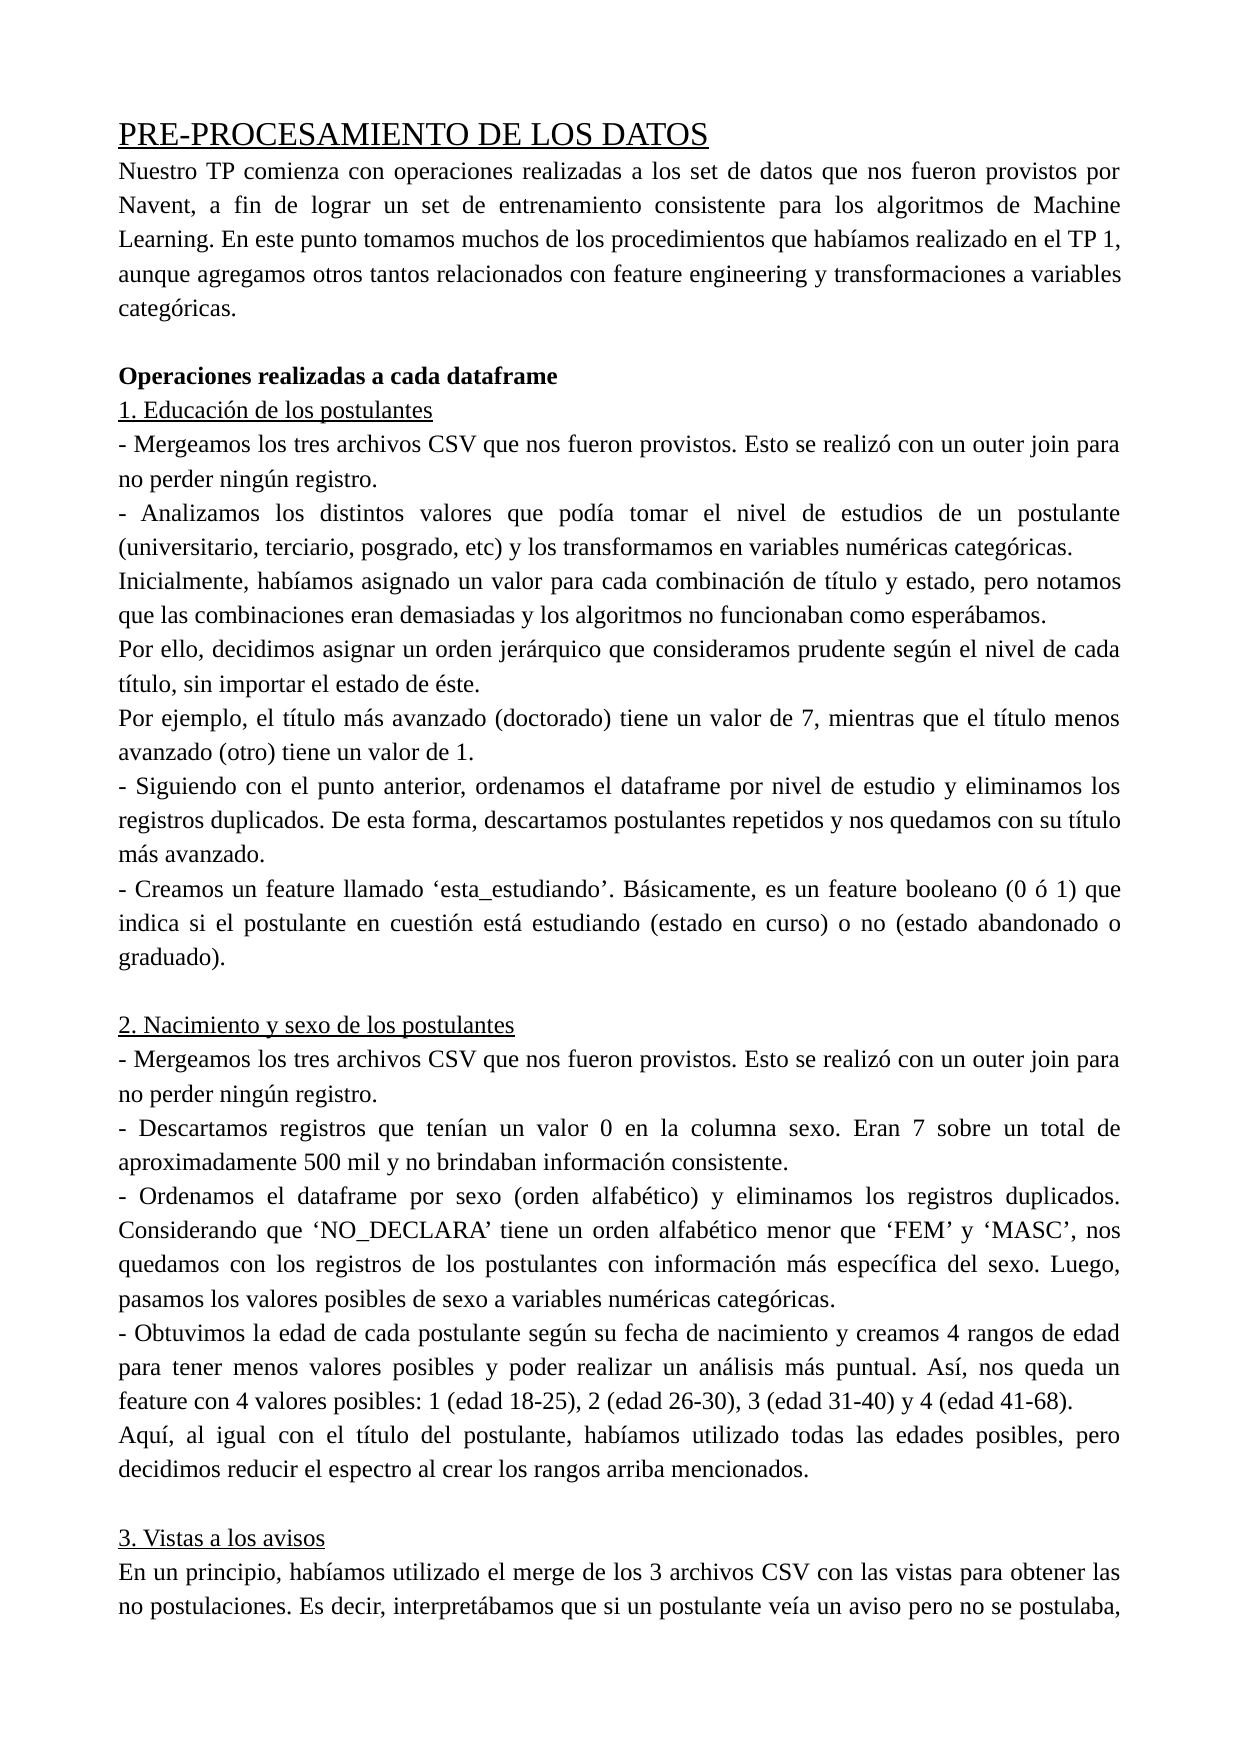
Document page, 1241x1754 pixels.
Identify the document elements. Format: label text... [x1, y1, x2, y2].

text Por ejemplo, el título más avanzado (doctorado) tiene un valor de 7, mientras que el título menos avanzado (otro) tiene un valor de 1. [118, 699, 1122, 767]
text Nuestro TP comienza con operaciones realizadas a los set de datos que nos fueron provistos por Navent, a fin de lograr un set de entrenamiento consistente para los algoritmos de Machine Learning. En este punto tomamos muchos de los procedimientos que habíamos realizado en el TP 1, aunque agregamos otros tantos relacionados con feature engineering y transformaciones a variables categóricas. [118, 152, 1122, 323]
text - Ordenamos el dataframe por sexo (orden alfabético) y eliminamos los registros duplicados. Considerando que ‘NO_DECLARA’ tiene un orden alfabético menor que ‘FEM’ y ‘MASC’, nos quedamos con los registros de los postulantes con información más específica del sexo. Luego, pasamos los valores posibles de sexo a variables numéricas categóricas. [118, 1177, 1122, 1314]
text - Mergeamos los tres archivos CSV que nos fueron provistos. Esto se realizó con un outer join para no perder ningún registro. [118, 1041, 1122, 1109]
text 2. Nacimiento y sexo de los postulantes [118, 1006, 1122, 1041]
text - Mergeamos los tres archivos CSV que nos fueron provistos. Esto se realizó con un outer join para no perder ningún registro. [118, 426, 1122, 494]
text - Obtuvimos la edad de cada postulante según su fecha de nacimiento y creamos 4 rangos de edad para tener menos valores posibles y poder realizar un análisis más puntual. Así, nos queda un feature con 4 valores posibles: 1 (edad 18-25), 2 (edad 26-30), 3 (edad 31-40) y 4 (edad 41-68). [118, 1314, 1122, 1416]
text 1. Educación de los postulantes [118, 391, 1122, 426]
text Inicialmente, habíamos asignado un valor para cada combinación de título y estado, pero notamos que las combinaciones eran demasiadas y los algoritmos no funcionaban como esperábamos. [118, 562, 1122, 631]
text - Siguiendo con el punto anterior, ordenamos el dataframe por nivel de estudio y eliminamos los registros duplicados. De esta forma, descartamos postulantes repetidos y nos quedamos con su título más avanzado. [118, 767, 1122, 870]
text - Descartamos registros que tenían un valor 0 en la columna sexo. Eran 7 sobre un total de aproximadamente 500 mil y no brindaban información consistente. [118, 1109, 1122, 1177]
text - Analizamos los distintos valores que podía tomar el nivel de estudios de un postulante (universitario, terciario, posgrado, etc) y los transformamos en variables numéricas categóricas. [118, 494, 1122, 562]
text Operaciones realizadas a cada dataframe [118, 357, 1122, 391]
text En un principio, habíamos utilizado el merge de los 3 archivos CSV con las vistas para obtener las no postulaciones. Es decir, interpretábamos que si un postulante veía un aviso pero no se postulaba, [118, 1553, 1122, 1621]
text - Creamos un feature llamado ‘esta_estudiando’. Básicamente, es un feature booleano (0 ó 1) que indica si el postulante en cuestión está estudiando (estado en curso) o no (estado abandonado o graduado). [118, 870, 1122, 972]
text Aquí, al igual con el título del postulante, habíamos utilizado todas las edades posibles, pero decidimos reducir el espectro al crear los rangos arriba mencionados. [118, 1416, 1122, 1485]
text Por ello, decidimos asignar un orden jerárquico que consideramos prudente según el nivel de cada título, sin importar el estado de éste. [118, 631, 1122, 699]
text 3. Vistas a los avisos [118, 1519, 1122, 1553]
text PRE-PROCESAMIENTO DE LOS DATOS [118, 118, 1122, 152]
